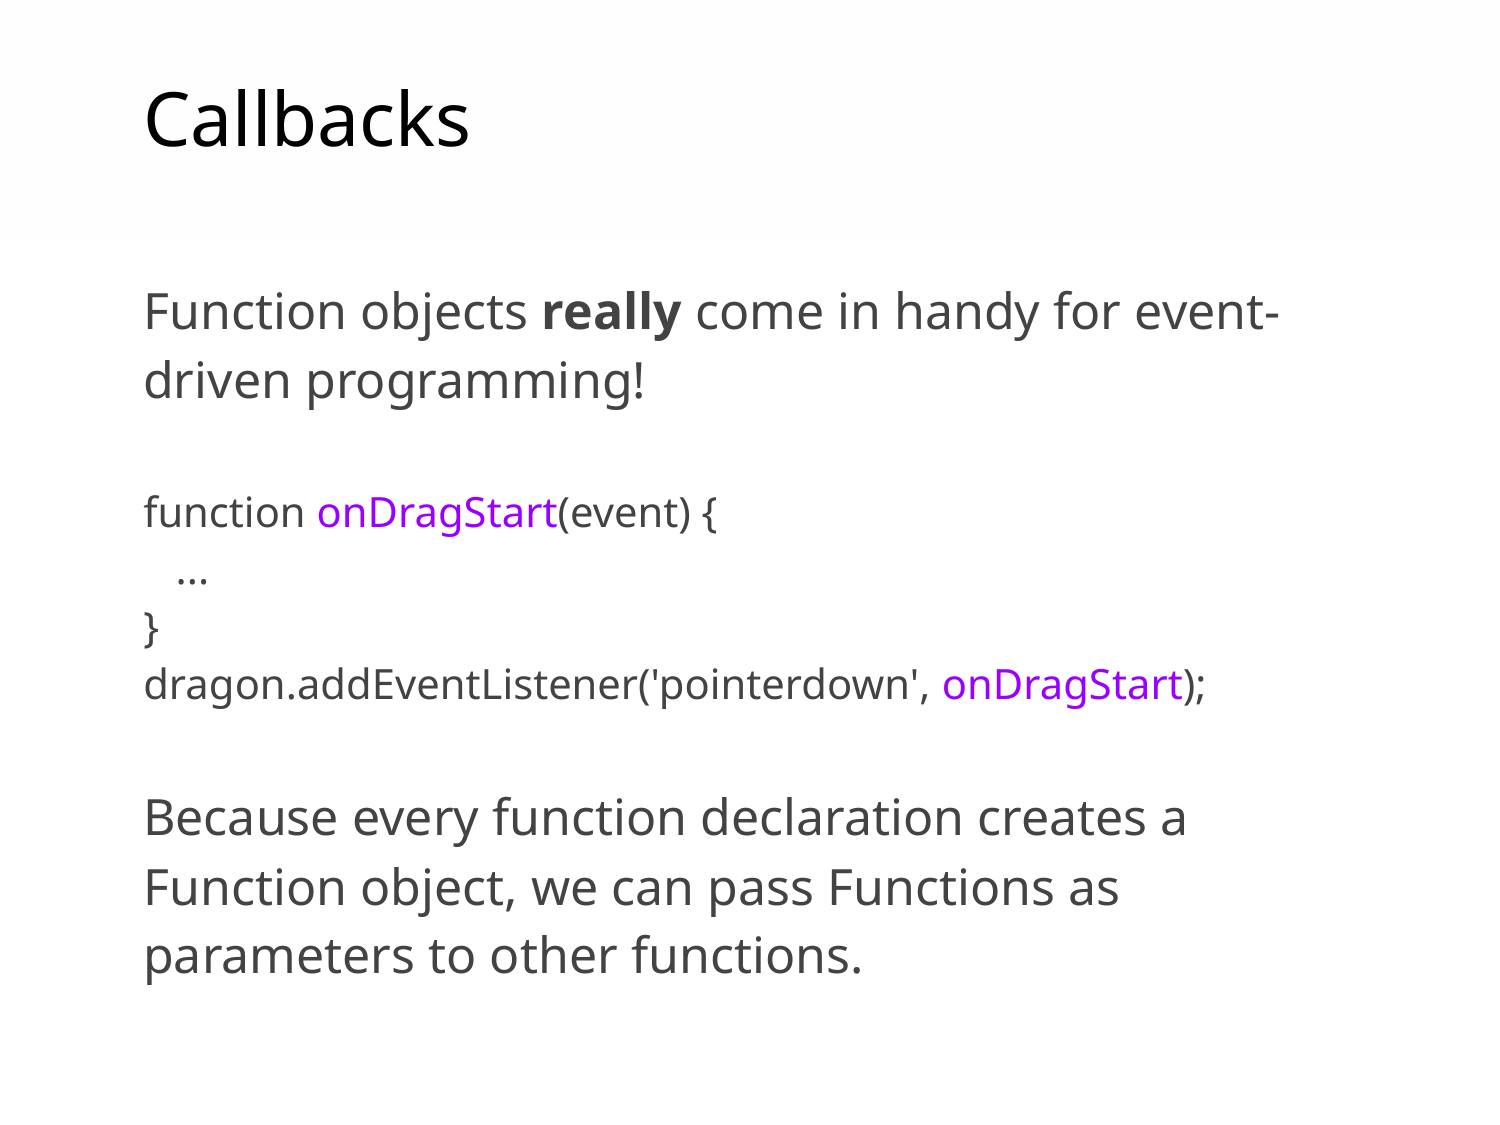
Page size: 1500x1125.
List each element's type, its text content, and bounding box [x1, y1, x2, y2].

list Function objects really come in handy for event-driven programming! function onDragStart(event) { ... } dragon.addEventListener('pointerdown', onDragStart); Because every function declaration creates a Function object, we can pass Functions as parameters to other functions. [128, 255, 1372, 1039]
title Callbacks [128, 56, 1372, 183]
